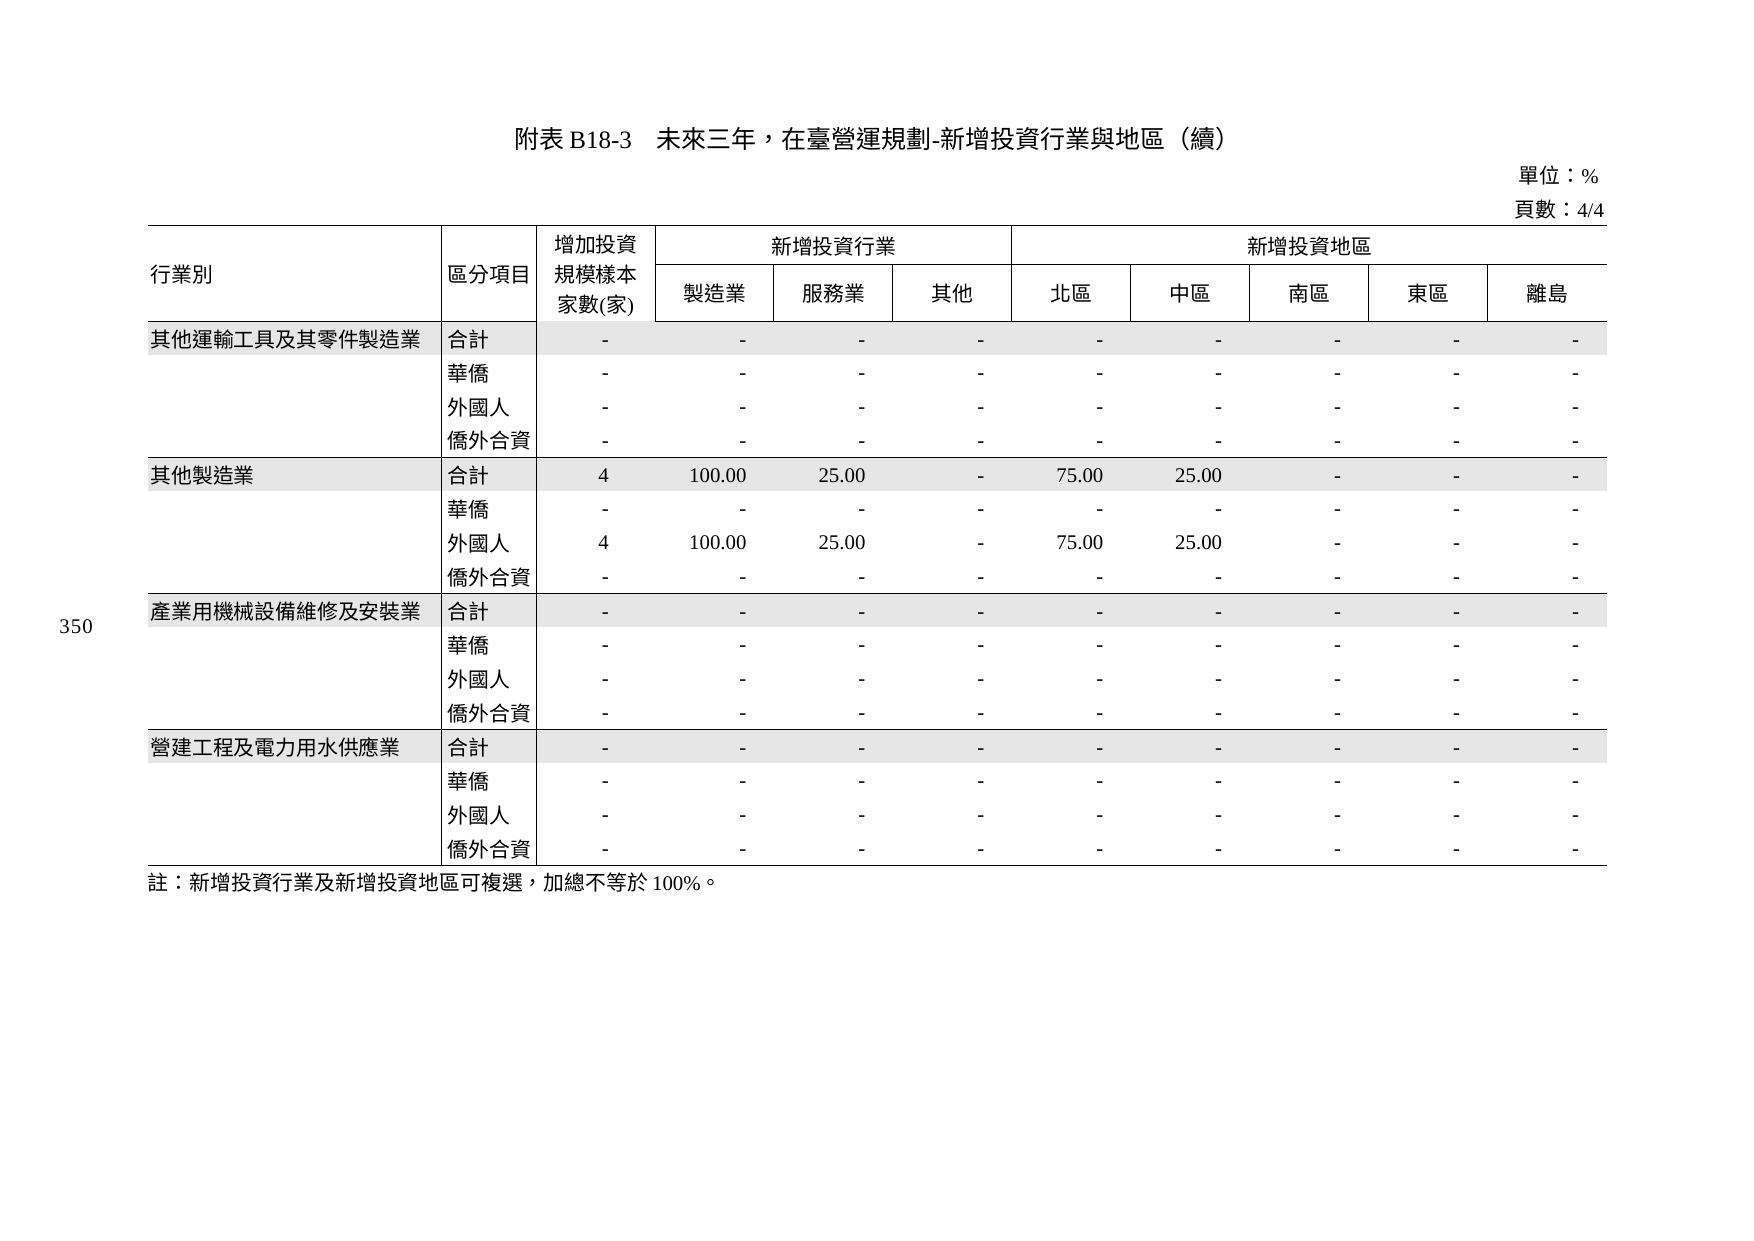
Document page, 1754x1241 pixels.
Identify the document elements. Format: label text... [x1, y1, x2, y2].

table_cell 25.00 [774, 525, 893, 559]
table_cell 25.00 [1131, 458, 1250, 491]
table_cell - [774, 491, 893, 525]
table_cell - [1369, 764, 1488, 797]
table_cell [148, 355, 441, 389]
table_header 附表B18-3 未來三年，在臺營運規劃-新增投資行業與地區（續） [148, 118, 1607, 158]
table_cell 東區 [1369, 265, 1487, 321]
table_cell 合計 [442, 458, 536, 491]
table_cell [148, 491, 441, 525]
table_cell - [1012, 322, 1131, 355]
table_cell - [893, 730, 1012, 763]
table_cell 其他運輸工具及其零件製造業 [148, 322, 441, 355]
table_cell - [1131, 764, 1250, 797]
table_cell - [1250, 423, 1369, 457]
table_cell - [1131, 661, 1250, 695]
table_cell 僑外合資 [442, 423, 536, 457]
table_cell - [774, 831, 893, 865]
table_cell - [774, 322, 893, 355]
table_cell 25.00 [1131, 525, 1250, 559]
table_cell - [1369, 661, 1488, 695]
table_cell - [655, 764, 774, 797]
table_cell - [774, 423, 893, 457]
table_cell - [1250, 559, 1369, 593]
table_cell - [893, 491, 1012, 525]
table_cell - [655, 559, 774, 593]
table_cell - [1012, 355, 1131, 389]
table_cell 營建工程及電力用水供應業 [148, 730, 441, 763]
table_cell 僑外合資 [442, 559, 536, 593]
table_cell - [1488, 355, 1607, 389]
table_cell - [1131, 389, 1250, 423]
table_cell [148, 695, 441, 729]
table_cell - [655, 423, 774, 457]
table_cell 外國人 [442, 389, 536, 423]
table_cell - [1012, 423, 1131, 457]
table_cell 75.00 [1012, 458, 1131, 491]
table_cell - [655, 695, 774, 729]
table_cell - [893, 594, 1012, 627]
table_cell 合計 [442, 322, 536, 355]
table_cell - [1369, 797, 1488, 831]
table_cell - [537, 831, 655, 865]
table_cell - [893, 695, 1012, 729]
table_cell - [1488, 559, 1607, 593]
table_cell - [774, 797, 893, 831]
table_cell 製造業 [656, 265, 773, 321]
table_cell - [1369, 389, 1488, 423]
table_cell - [774, 628, 893, 661]
table_cell - [774, 389, 893, 423]
table_cell - [1012, 628, 1131, 661]
table_cell - [655, 797, 774, 831]
table_cell - [1369, 423, 1488, 457]
table_cell - [1250, 491, 1369, 525]
table_cell - [893, 764, 1012, 797]
table_cell - [1131, 628, 1250, 661]
table_cell - [537, 764, 655, 797]
table_cell - [893, 355, 1012, 389]
table_cell - [1131, 355, 1250, 389]
table_cell - [774, 764, 893, 797]
table_cell - [1250, 389, 1369, 423]
table_cell - [1131, 831, 1250, 865]
table_cell - [1369, 594, 1488, 627]
table_cell 其他製造業 [148, 458, 441, 491]
table_cell - [1488, 322, 1607, 355]
table_cell 南區 [1250, 265, 1368, 321]
table_cell - [1488, 491, 1607, 525]
table_cell - [1131, 594, 1250, 627]
table_cell - [1012, 661, 1131, 695]
table_cell - [774, 695, 893, 729]
table_cell - [1369, 695, 1488, 729]
table_cell - [1369, 322, 1488, 355]
table_cell - [893, 559, 1012, 593]
table_cell 離島 [1488, 265, 1607, 321]
text 註：新增投資行業及新增投資地區可複選，加總不等於100%。 [148, 866, 1606, 896]
table_cell - [893, 831, 1012, 865]
table_cell - [1488, 764, 1607, 797]
table_cell - [1012, 594, 1131, 627]
table_cell 華僑 [442, 764, 536, 797]
table_cell - [1250, 458, 1369, 491]
table_cell - [1488, 831, 1607, 865]
table_cell - [893, 423, 1012, 457]
table_cell - [537, 389, 655, 423]
table_cell - [537, 321, 655, 355]
table_cell - [1250, 797, 1369, 831]
table_cell 區分項目 [442, 226, 536, 321]
table_cell - [1250, 525, 1369, 559]
table_cell - [537, 355, 655, 389]
table_cell 華僑 [442, 491, 536, 525]
table_cell 外國人 [442, 525, 536, 559]
table_cell [148, 764, 441, 797]
table_cell [148, 831, 441, 865]
table_cell - [774, 559, 893, 593]
table_cell - [655, 594, 774, 627]
table_cell - [774, 730, 893, 763]
table_cell 僑外合資 [442, 831, 536, 865]
table_cell - [1250, 628, 1369, 661]
table_cell - [1012, 695, 1131, 729]
table_cell - [655, 661, 774, 695]
table_cell 產業用機械設備維修及安裝業 [148, 594, 441, 627]
table_cell - [1012, 491, 1131, 525]
table_cell 合計 [442, 594, 536, 627]
table_cell - [1250, 764, 1369, 797]
table_cell 100.00 [655, 525, 774, 559]
table_cell - [1131, 559, 1250, 593]
table_cell - [893, 389, 1012, 423]
table_cell - [893, 525, 1012, 559]
table_cell 100.00 [655, 458, 774, 491]
table_cell - [537, 559, 655, 593]
table_cell - [1131, 797, 1250, 831]
table_cell - [1131, 491, 1250, 525]
table_cell - [893, 322, 1012, 355]
table_cell 頁數：4/4 [148, 192, 1607, 225]
table_cell 行業別 [148, 226, 441, 321]
table_cell - [774, 594, 893, 627]
table_cell 新增投資行業 [656, 226, 1011, 264]
table_cell - [1488, 594, 1607, 627]
table_cell - [1369, 355, 1488, 389]
table_cell 75.00 [1012, 525, 1131, 559]
table_cell - [893, 797, 1012, 831]
table_cell - [655, 389, 774, 423]
table_cell - [1369, 730, 1488, 763]
table_cell 服務業 [774, 265, 892, 321]
table_cell - [1012, 389, 1131, 423]
table_cell - [1012, 559, 1131, 593]
table_cell - [1250, 730, 1369, 763]
table_cell 合計 [442, 730, 536, 763]
table_cell - [1488, 458, 1607, 491]
table_cell - [1488, 797, 1607, 831]
table_cell [148, 661, 441, 695]
table_cell - [1250, 322, 1369, 355]
table_cell 外國人 [442, 661, 536, 695]
table_cell [148, 628, 441, 661]
table_cell - [774, 661, 893, 695]
table_cell - [1012, 797, 1131, 831]
table_cell - [1369, 525, 1488, 559]
table_cell - [1488, 695, 1607, 729]
table_cell - [1250, 831, 1369, 865]
table_cell 單位：% [148, 158, 1607, 192]
table_cell - [1369, 559, 1488, 593]
table_cell - [655, 831, 774, 865]
table_cell - [1369, 491, 1488, 525]
table_cell - [655, 491, 774, 525]
table_cell 25.00 [774, 458, 893, 491]
table_cell - [1250, 661, 1369, 695]
table_cell - [655, 355, 774, 389]
table_cell - [655, 628, 774, 661]
table_cell - [893, 661, 1012, 695]
table_cell - [1369, 628, 1488, 661]
table_cell - [1488, 389, 1607, 423]
table_cell - [1131, 423, 1250, 457]
table_cell 增加投資 規模樣本 家數(家) [537, 226, 655, 321]
table_cell - [1369, 458, 1488, 491]
table_cell 中區 [1131, 265, 1249, 321]
table_cell [148, 423, 441, 457]
table_cell 外國人 [442, 797, 536, 831]
table_cell - [774, 355, 893, 389]
table_cell [148, 797, 441, 831]
table_cell - [1250, 695, 1369, 729]
table_cell 北區 [1012, 265, 1130, 321]
table_cell 4 [537, 525, 655, 559]
table_cell - [537, 797, 655, 831]
table_cell - [1131, 695, 1250, 729]
table_cell - [1012, 764, 1131, 797]
table_cell - [1488, 423, 1607, 457]
table_cell [148, 389, 441, 423]
table_cell - [1131, 730, 1250, 763]
table_cell - [537, 423, 655, 457]
table_cell - [1488, 730, 1607, 763]
table_cell - [655, 730, 774, 763]
table_cell - [1012, 730, 1131, 763]
table_cell [148, 525, 441, 559]
table_cell 華僑 [442, 355, 536, 389]
table_cell - [1369, 831, 1488, 865]
table_cell - [537, 491, 655, 525]
table_cell - [1250, 355, 1369, 389]
table_cell - [1488, 628, 1607, 661]
table_cell 其他 [893, 265, 1011, 321]
table_cell - [893, 628, 1012, 661]
table_cell - [893, 458, 1012, 491]
table_cell - [537, 695, 655, 729]
table_cell - [1250, 594, 1369, 627]
table_cell - [1131, 322, 1250, 355]
table_cell 4 [537, 458, 655, 491]
table_cell - [1488, 525, 1607, 559]
table_cell - [537, 628, 655, 661]
table_cell 新增投資地區 [1012, 226, 1607, 264]
table_cell - [537, 730, 655, 763]
table_cell 華僑 [442, 628, 536, 661]
table_cell - [1488, 661, 1607, 695]
table_cell [148, 559, 441, 593]
table_cell - [537, 661, 655, 695]
table_cell 僑外合資 [442, 695, 536, 729]
table_cell - [1012, 831, 1131, 865]
table_cell - [655, 322, 774, 355]
table_cell - [537, 594, 655, 627]
